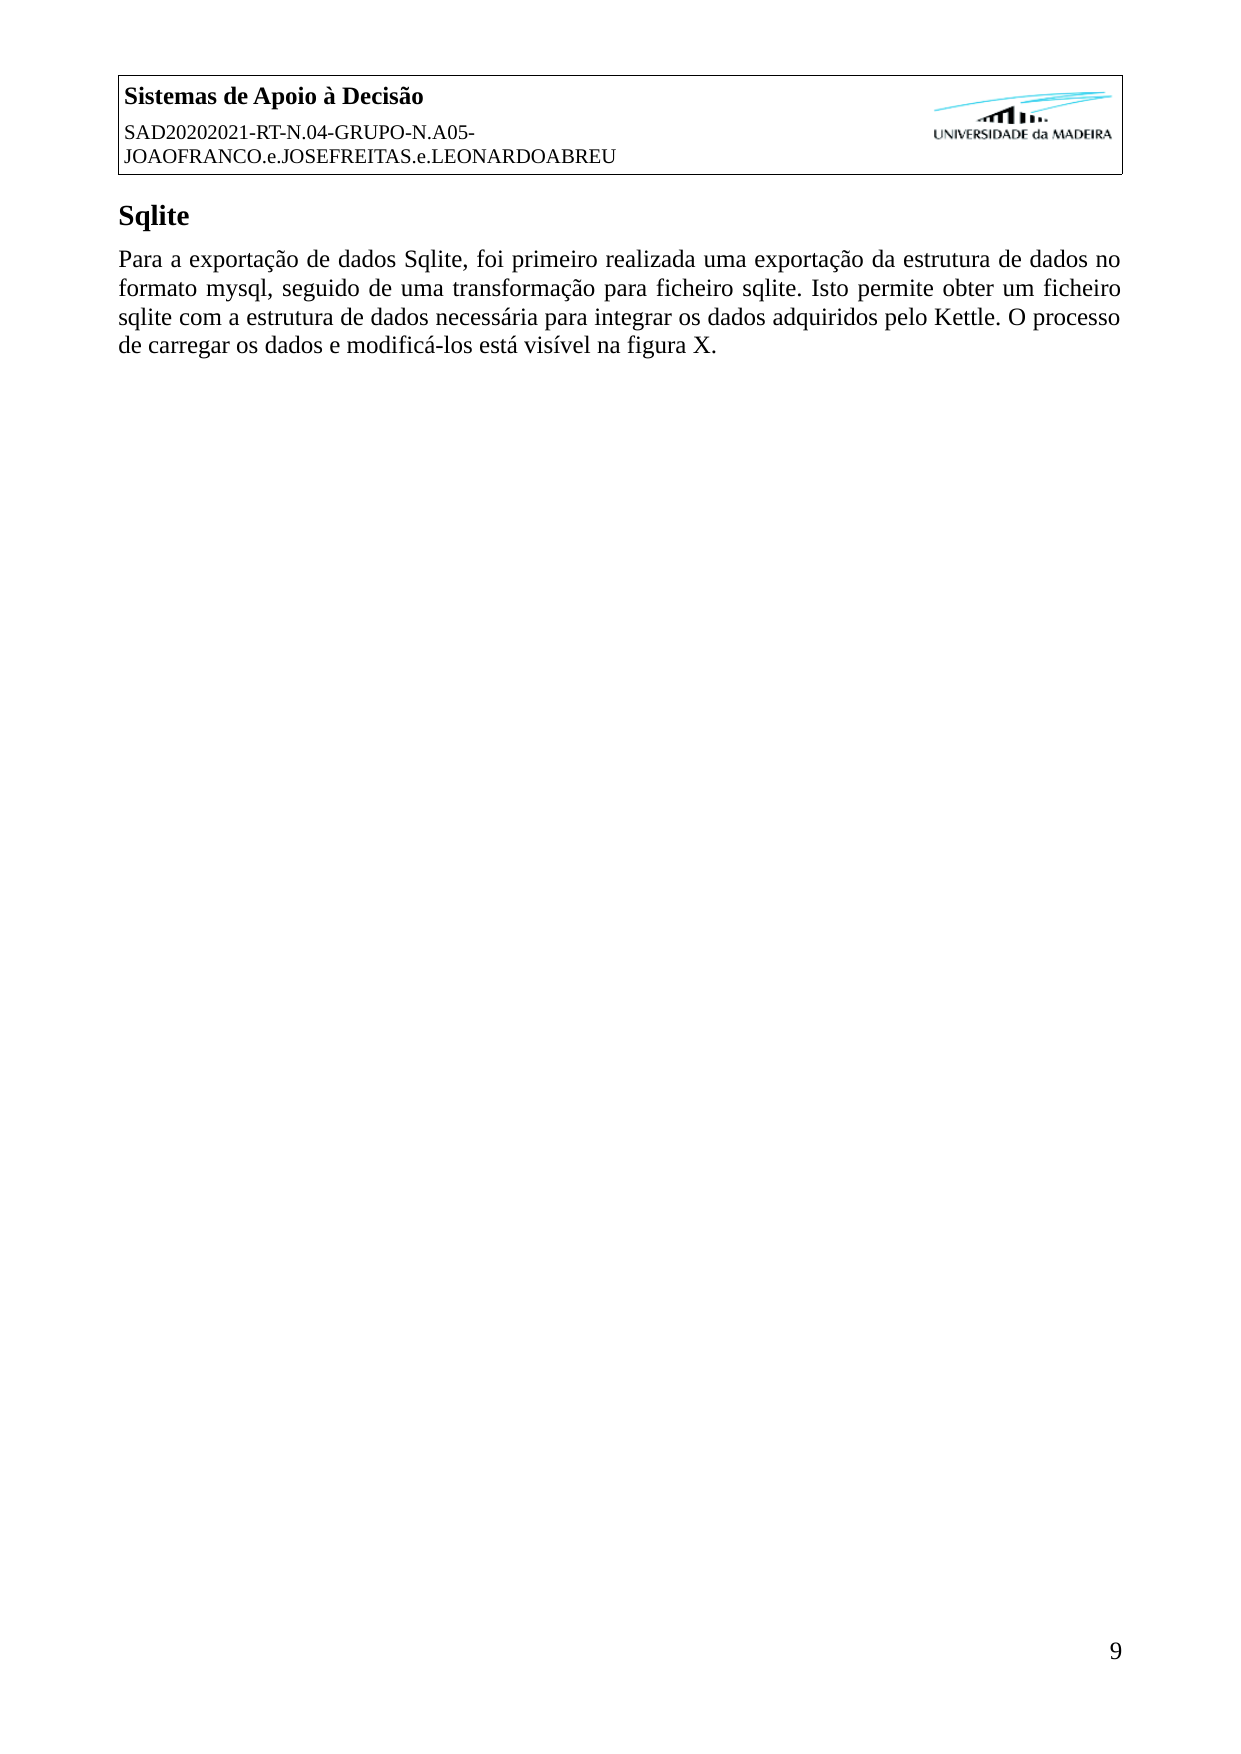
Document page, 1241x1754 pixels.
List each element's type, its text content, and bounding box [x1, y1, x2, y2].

picture [919, 80, 1120, 146]
subtitle Sqlite [118, 198, 1122, 232]
text Para a exportação de dados Sqlite, foi primeiro realizada uma exportação da estrutura de dados no formato mysql, seguido de uma transformação para ficheiro sqlite. Isto permite obter um ficheiro sqlite com a estrutura de dados necessária para integrar os dados adquiridos pelo Kettle. O processo de carregar os dados e modificá-los está visível na figura X. [118, 244, 1122, 359]
